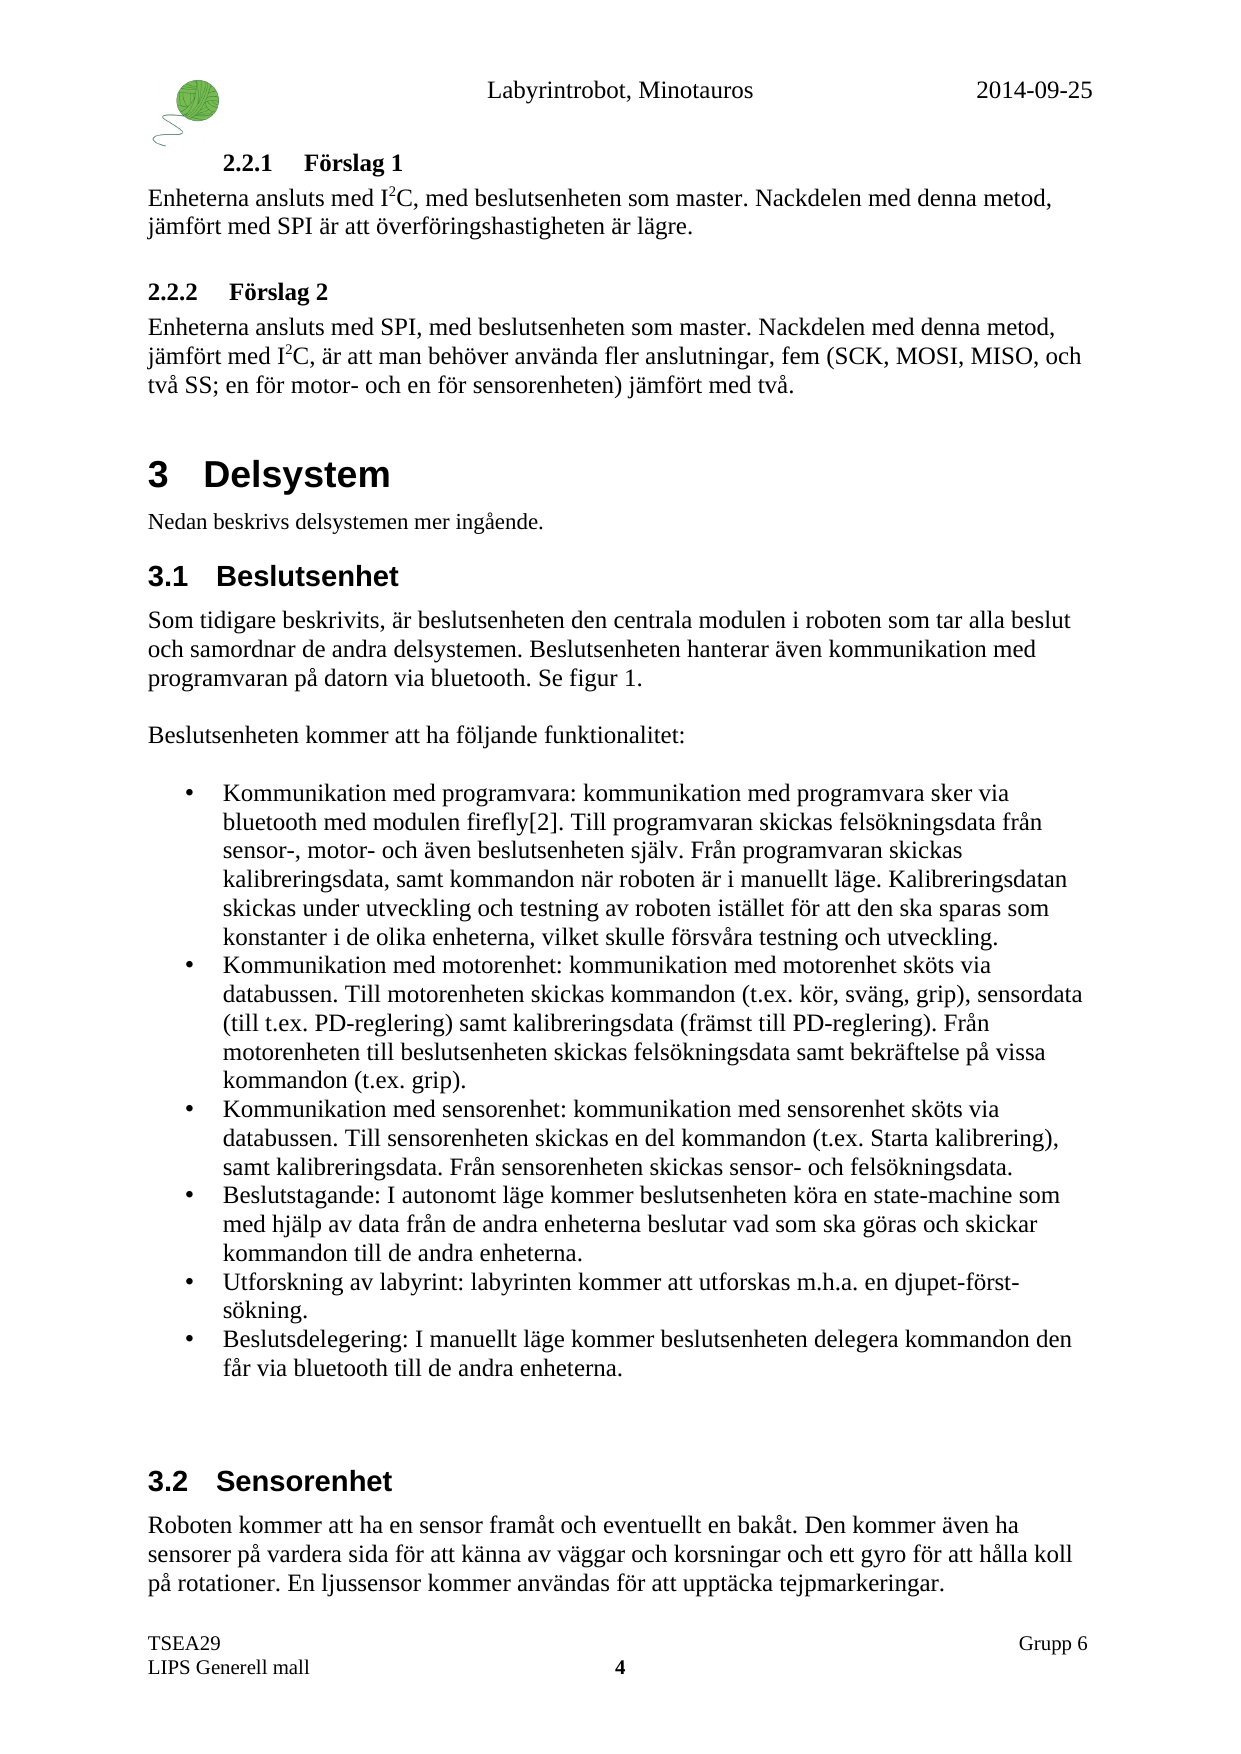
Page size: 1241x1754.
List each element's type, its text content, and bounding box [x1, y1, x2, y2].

list Beslutsdelegering: I manuellt läge kommer beslutsenheten delegera kommandon den får via bluetooth till de andra enheterna. [185, 1324, 1092, 1382]
subtitle Beslutsenhet [148, 559, 1092, 593]
subtitle Sensorenhet [148, 1464, 1092, 1498]
subtitle Förslag 1 [148, 148, 1092, 176]
text Enheterna ansluts med SPI, med beslutsenheten som master. Nackdelen med denna metod, jämfört med I2C, är att man behöver använda fler anslutningar, fem (SCK, MOSI, MISO, och två SS; en för motor- och en för sensorenheten) jämfört med två. [148, 312, 1092, 398]
list Beslutstagande: I autonomt läge kommer beslutsenheten köra en state-machine som med hjälp av data från de andra enheterna beslutar vad som ska göras och skickar kommandon till de andra enheterna. [185, 1180, 1092, 1267]
picture [150, 76, 223, 149]
list Kommunikation med motorenhet: kommunikation med motorenhet sköts via databussen. Till motorenheten skickas kommandon (t.ex. kör, sväng, grip), sensordata (till t.ex. PD-reglering) samt kalibreringsdata (främst till PD-reglering). Från motorenheten till beslutsenheten skickas felsökningsdata samt bekräftelse på vissa kommandon (t.ex. grip). [185, 950, 1092, 1094]
text Nedan beskrivs delsystemen mer ingående. [148, 508, 1092, 534]
text Enheterna ansluts med I2C, med beslutsenheten som master. Nackdelen med denna metod, jämfört med SPI är att överföringshastigheten är lägre. [148, 183, 1092, 240]
text Som tidigare beskrivits, är beslutsenheten den centrala modulen i roboten som tar alla beslut och samordnar de andra delsystemen. Beslutsenheten hanterar även kommunikation med programvaran på datorn via bluetooth. Se figur 1. [148, 605, 1092, 692]
text Roboten kommer att ha en sensor framåt och eventuellt en bakåt. Den kommer även ha sensorer på vardera sida för att känna av väggar och korsningar och ett gyro för att hålla koll på rotationer. En ljussensor kommer användas för att upptäcka tejpmarkeringar. [148, 1510, 1092, 1596]
list Utforskning av labyrint: labyrinten kommer att utforskas m.h.a. en djupet-först-sökning. [185, 1267, 1092, 1324]
list Kommunikation med programvara: kommunikation med programvara sker via bluetooth med modulen firefly[2]. Till programvaran skickas felsökningsdata från sensor-, motor- och även beslutsenheten själv. Från programvaran skickas kalibreringsdata, samt kommandon när roboten är i manuellt läge. Kalibreringsdatan skickas under utveckling och testning av roboten istället för att den ska sparas som konstanter i de olika enheterna, vilket skulle försvåra testning och utveckling. [185, 778, 1092, 950]
list Kommunikation med sensorenhet: kommunikation med sensorenhet sköts via databussen. Till sensorenheten skickas en del kommandon (t.ex. Starta kalibrering), samt kalibreringsdata. Från sensorenheten skickas sensor- och felsökningsdata. [185, 1094, 1092, 1180]
text Beslutsenheten kommer att ha följande funktionalitet: [148, 720, 1092, 749]
subtitle Delsystem [148, 452, 1092, 495]
subtitle Förslag 2 [148, 277, 1092, 306]
